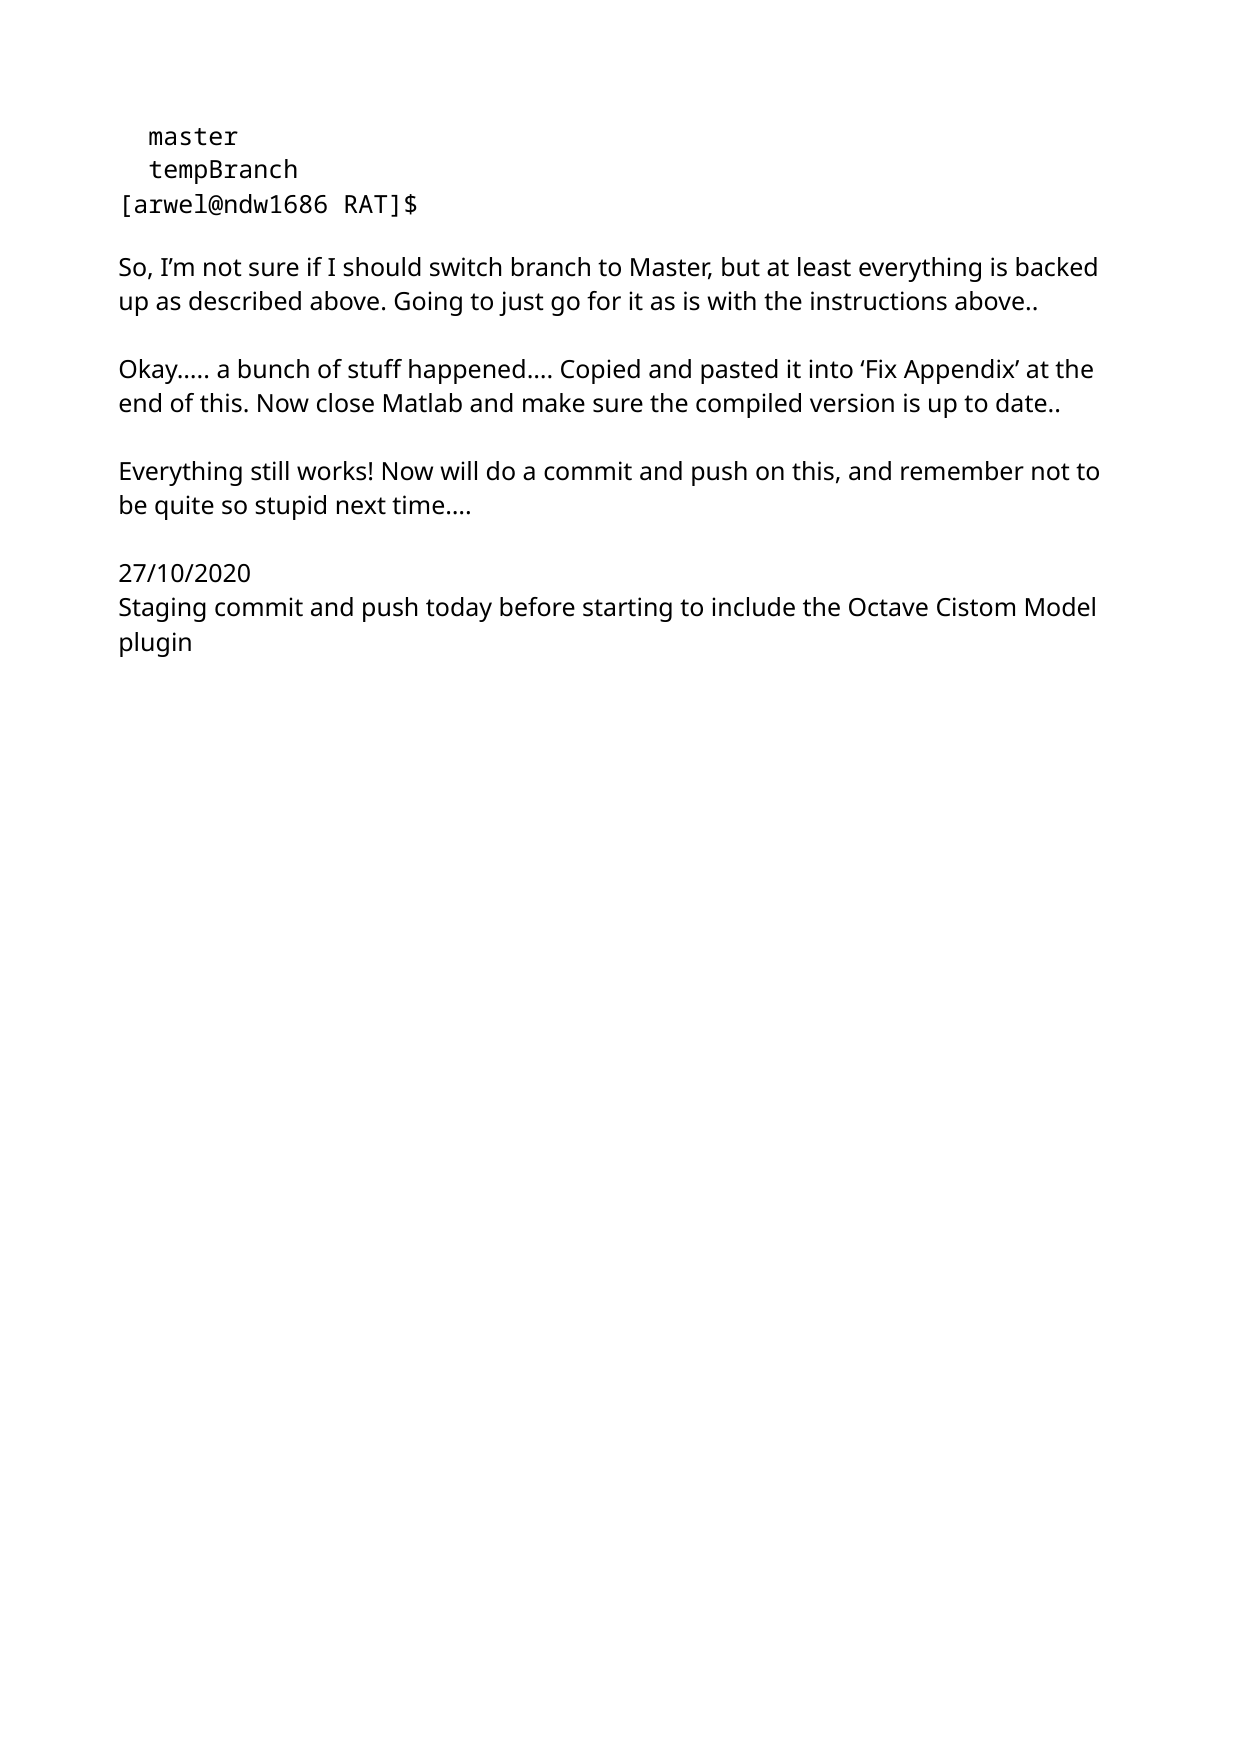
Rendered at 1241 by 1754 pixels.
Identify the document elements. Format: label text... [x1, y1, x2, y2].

text Everything still works! Now will do a commit and push on this, and remember not to be quite so stupid next time…. [118, 454, 1122, 522]
text So, I’m not sure if I should switch branch to Master, but at least everything is backed up as described above. Going to just go for it as is with the instructions above.. [118, 249, 1122, 318]
text tempBranch [118, 152, 1122, 186]
text Okay….. a bunch of stuff happened…. Copied and pasted it into ‘Fix Appendix’ at the end of this. Now close Matlab and make sure the compiled version is up to date.. [118, 352, 1122, 420]
text 27/10/2020 [118, 556, 1122, 590]
text Staging commit and push today before starting to include the Octave Cistom Model plugin [118, 590, 1122, 658]
text [arwel@ndw1686 RAT]$ [118, 186, 1122, 220]
text master [118, 118, 1122, 152]
